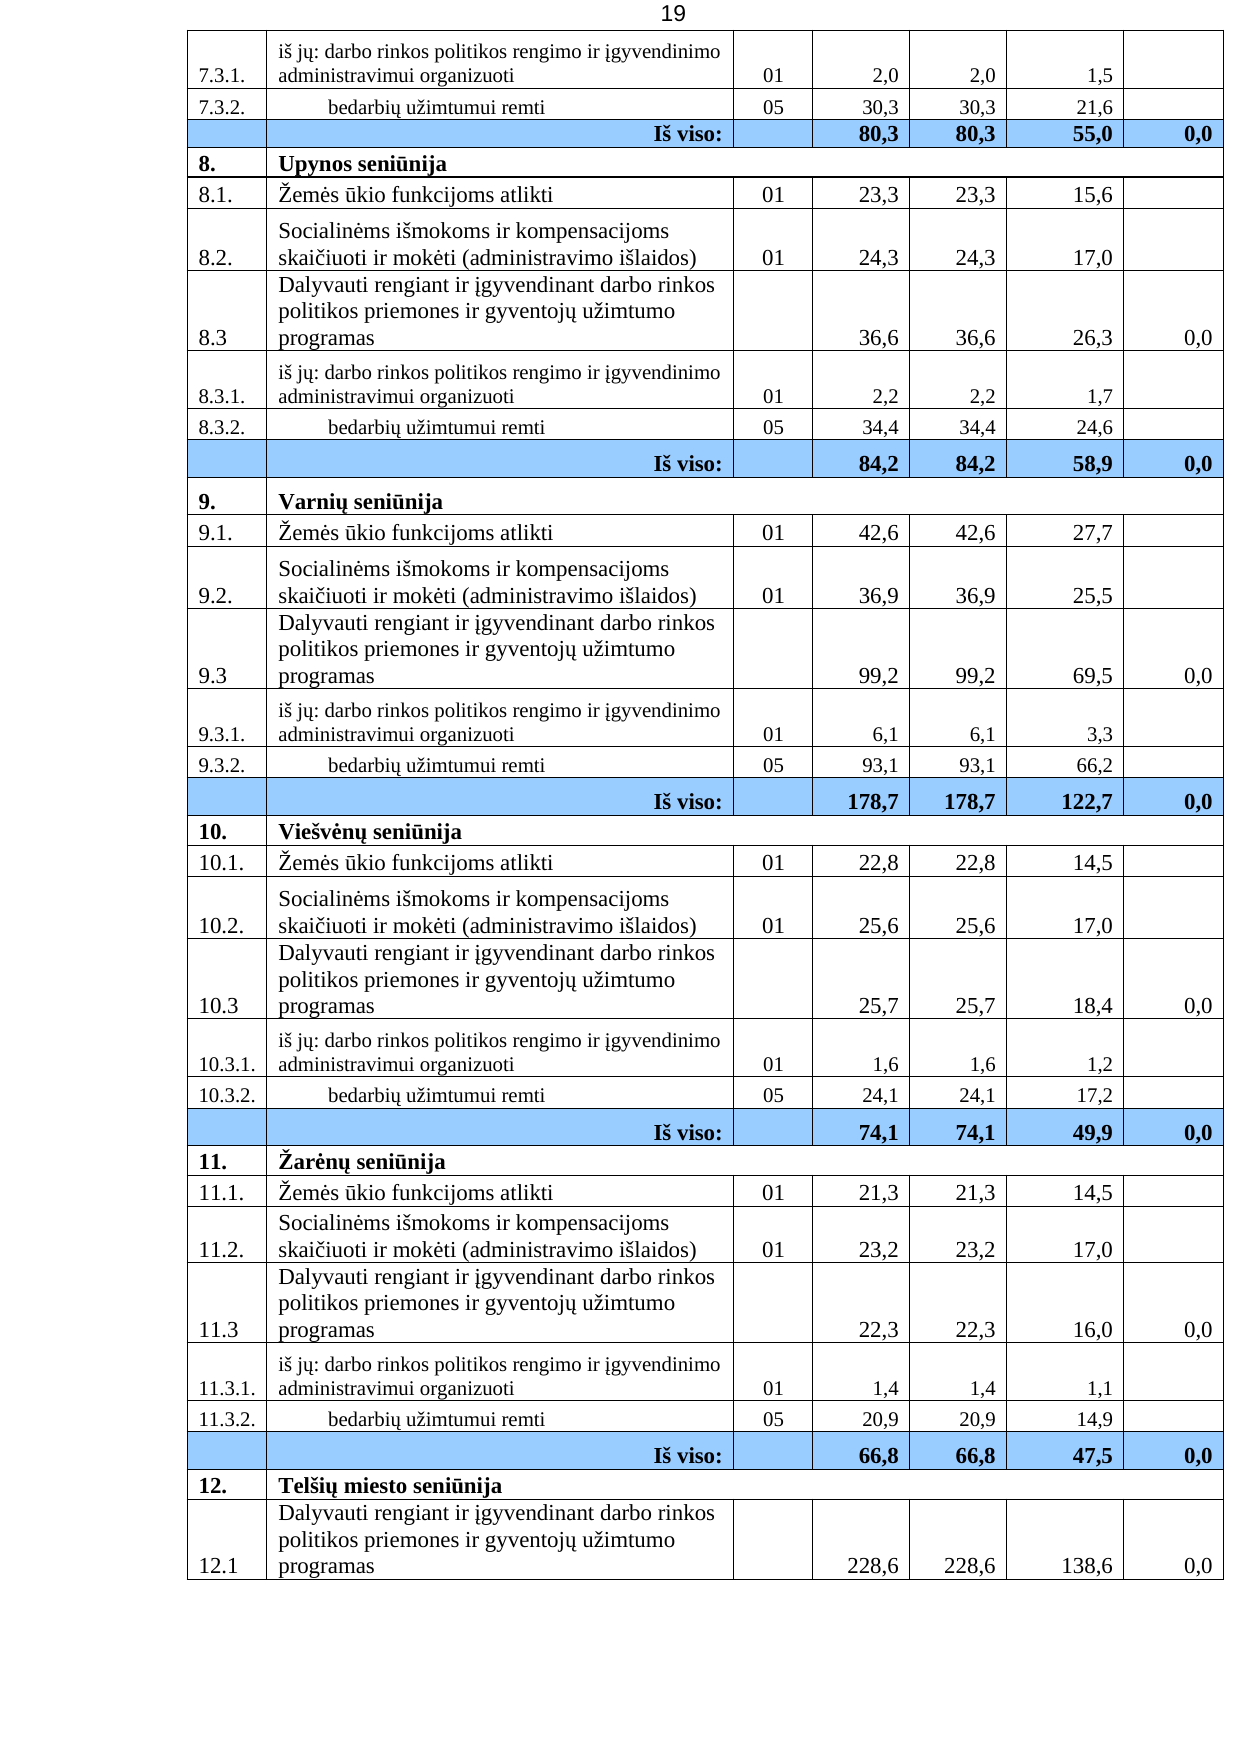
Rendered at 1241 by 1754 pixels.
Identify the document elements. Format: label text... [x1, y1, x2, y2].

table_cell 1,6 [910, 1019, 1006, 1076]
table_cell 01 [734, 877, 812, 938]
table_cell [1124, 1207, 1223, 1262]
table_cell Varnių seniūnija [267, 478, 1223, 514]
table_cell 20,9 [813, 1401, 909, 1431]
table_cell Socialinėms išmokoms ir kompensacijoms skaičiuoti ir mokėti (administravimo išlaidos) [267, 1207, 733, 1262]
table_cell [1124, 689, 1223, 746]
table_cell Žemės ūkio funkcijoms atlikti [267, 1176, 733, 1206]
table_cell 0,0 [1124, 1432, 1223, 1469]
table_cell 36,9 [813, 547, 909, 608]
table_cell 18,4 [1007, 939, 1123, 1018]
table_cell iš jų: darbo rinkos politikos rengimo ir įgyvendinimo administravimui organizuoti [267, 689, 733, 746]
table_cell 01 [734, 351, 812, 408]
table_cell 9.3 [188, 609, 266, 688]
table_cell 9.2. [188, 547, 266, 608]
table_cell Viešvėnų seniūnija [267, 816, 1223, 844]
table_cell 30,3 [813, 89, 909, 119]
table_cell 11.3.1. [188, 1343, 266, 1400]
table_cell 05 [734, 89, 812, 119]
table_cell iš jų: darbo rinkos politikos rengimo ir įgyvendinimo administravimui organizuoti [267, 351, 733, 408]
table_cell [1124, 1019, 1223, 1076]
table_cell [734, 1432, 812, 1469]
table_cell 24,6 [1007, 409, 1123, 439]
table_cell [1124, 515, 1223, 546]
table_cell 05 [734, 1077, 812, 1107]
table_cell 01 [734, 1343, 812, 1400]
table_cell 21,6 [1007, 89, 1123, 119]
table_cell [734, 609, 812, 688]
table_cell [734, 939, 812, 1018]
table_cell 74,1 [813, 1109, 909, 1145]
table_cell 23,2 [910, 1207, 1006, 1262]
table_cell 01 [734, 1019, 812, 1076]
table_cell 1,6 [813, 1019, 909, 1076]
table_cell [734, 1500, 812, 1578]
table_cell [188, 1432, 266, 1469]
table_cell 34,4 [910, 409, 1006, 439]
table_cell 0,0 [1124, 778, 1223, 815]
table_cell [734, 1263, 812, 1342]
table_cell iš jų: darbo rinkos politikos rengimo ir įgyvendinimo administravimui organizuoti [267, 31, 733, 87]
table_cell 10.3 [188, 939, 266, 1018]
table_cell [734, 778, 812, 815]
table_cell 10.1. [188, 846, 266, 876]
table_cell 25,7 [910, 939, 1006, 1018]
table_cell 122,7 [1007, 778, 1123, 815]
table_cell 14,5 [1007, 846, 1123, 876]
table_cell [1124, 547, 1223, 608]
table_cell Socialinėms išmokoms ir kompensacijoms skaičiuoti ir mokėti (administravimo išlaidos) [267, 877, 733, 938]
table_cell 80,3 [910, 120, 1006, 147]
table_cell 24,3 [813, 209, 909, 270]
table_cell 01 [734, 547, 812, 608]
table_cell 8.3 [188, 271, 266, 350]
table_cell bedarbių užimtumui remti [267, 409, 733, 439]
table_cell 25,5 [1007, 547, 1123, 608]
table_cell 66,2 [1007, 747, 1123, 777]
table_cell 2,2 [910, 351, 1006, 408]
table_cell 10. [188, 816, 266, 844]
table_cell 01 [734, 31, 812, 87]
table_cell [1124, 178, 1223, 208]
table_cell 01 [734, 1207, 812, 1262]
table_cell Telšių miesto seniūnija [267, 1470, 1223, 1498]
table_cell 8.3.1. [188, 351, 266, 408]
table_cell Dalyvauti rengiant ir įgyvendinant darbo rinkos politikos priemones ir gyventojų užimtumo programas [267, 1500, 733, 1578]
table_cell 21,3 [813, 1176, 909, 1206]
table_cell iš jų: darbo rinkos politikos rengimo ir įgyvendinimo administravimui organizuoti [267, 1343, 733, 1400]
table_cell 47,5 [1007, 1432, 1123, 1469]
table_cell [734, 120, 812, 147]
table_cell 8.1. [188, 178, 266, 208]
table_cell [188, 778, 266, 815]
table_cell Socialinėms išmokoms ir kompensacijoms skaičiuoti ir mokėti (administravimo išlaidos) [267, 209, 733, 270]
table_cell Dalyvauti rengiant ir įgyvendinant darbo rinkos politikos priemones ir gyventojų užimtumo programas [267, 1263, 733, 1342]
table_cell 1,4 [910, 1343, 1006, 1400]
table_cell 24,1 [813, 1077, 909, 1107]
table_cell [734, 271, 812, 350]
table_cell 9.3.2. [188, 747, 266, 777]
table_cell [1124, 351, 1223, 408]
table_cell 8.3.2. [188, 409, 266, 439]
table_cell 11.1. [188, 1176, 266, 1206]
table_cell 3,3 [1007, 689, 1123, 746]
table_cell [188, 120, 266, 147]
table_cell 05 [734, 409, 812, 439]
table_cell 178,7 [813, 778, 909, 815]
table_cell 58,9 [1007, 440, 1123, 477]
table_cell 0,0 [1124, 440, 1223, 477]
table_cell 24,3 [910, 209, 1006, 270]
table_cell 14,9 [1007, 1401, 1123, 1431]
table_cell 12.1 [188, 1500, 266, 1578]
table_cell Iš viso: [267, 1432, 733, 1469]
table_cell [1124, 1077, 1223, 1107]
table_cell 30,3 [910, 89, 1006, 119]
table_cell 0,0 [1124, 609, 1223, 688]
table_cell 01 [734, 846, 812, 876]
table_cell 0,0 [1124, 1263, 1223, 1342]
table_cell 6,1 [813, 689, 909, 746]
table_cell [1124, 89, 1223, 119]
table_cell bedarbių užimtumui remti [267, 1401, 733, 1431]
table_cell 9.1. [188, 515, 266, 546]
table_cell 26,3 [1007, 271, 1123, 350]
table_cell [1124, 747, 1223, 777]
table_cell 05 [734, 1401, 812, 1431]
table_cell 23,3 [910, 178, 1006, 208]
table_cell 49,9 [1007, 1109, 1123, 1145]
table_cell 0,0 [1124, 271, 1223, 350]
table_cell 10.3.2. [188, 1077, 266, 1107]
table_cell 93,1 [910, 747, 1006, 777]
table_cell 84,2 [813, 440, 909, 477]
table_cell 23,2 [813, 1207, 909, 1262]
table_cell 9.3.1. [188, 689, 266, 746]
table_cell Iš viso: [267, 1109, 733, 1145]
table_cell Žemės ūkio funkcijoms atlikti [267, 846, 733, 876]
table_cell 01 [734, 515, 812, 546]
table_cell 42,6 [910, 515, 1006, 546]
table_cell 2,0 [813, 31, 909, 87]
table_cell Dalyvauti rengiant ir įgyvendinant darbo rinkos politikos priemones ir gyventojų užimtumo programas [267, 609, 733, 688]
table_cell 01 [734, 209, 812, 270]
table_cell 22,3 [813, 1263, 909, 1342]
table_cell Žarėnų seniūnija [267, 1146, 1223, 1174]
table_cell Dalyvauti rengiant ir įgyvendinant darbo rinkos politikos priemones ir gyventojų užimtumo programas [267, 271, 733, 350]
table_cell 22,8 [910, 846, 1006, 876]
table_cell 80,3 [813, 120, 909, 147]
table_cell Iš viso: [267, 120, 733, 147]
table_cell bedarbių užimtumui remti [267, 1077, 733, 1107]
table_cell [734, 440, 812, 477]
table_cell 2,2 [813, 351, 909, 408]
table_cell 05 [734, 747, 812, 777]
table_cell 7.3.1. [188, 31, 266, 87]
table_cell bedarbių užimtumui remti [267, 89, 733, 119]
table_cell 11.3 [188, 1263, 266, 1342]
table_cell 8. [188, 148, 266, 176]
table_cell 17,0 [1007, 877, 1123, 938]
table_cell 0,0 [1124, 1500, 1223, 1578]
table_cell 69,5 [1007, 609, 1123, 688]
table_cell 99,2 [813, 609, 909, 688]
table_cell [1124, 877, 1223, 938]
table_cell 0,0 [1124, 120, 1223, 147]
table_cell 27,7 [1007, 515, 1123, 546]
table_cell Iš viso: [267, 778, 733, 815]
table_cell 66,8 [813, 1432, 909, 1469]
table_cell 1,1 [1007, 1343, 1123, 1400]
table_cell 93,1 [813, 747, 909, 777]
table_cell 12. [188, 1470, 266, 1498]
table_cell 228,6 [910, 1500, 1006, 1578]
table_cell [1124, 1401, 1223, 1431]
table_cell 14,5 [1007, 1176, 1123, 1206]
table_cell 7.3.2. [188, 89, 266, 119]
table_cell 23,3 [813, 178, 909, 208]
table_cell 15,6 [1007, 178, 1123, 208]
table_cell [734, 1109, 812, 1145]
table_cell [1124, 846, 1223, 876]
table_cell 9. [188, 478, 266, 514]
table_cell Upynos seniūnija [267, 148, 1223, 176]
table_cell 25,6 [813, 877, 909, 938]
table_cell 138,6 [1007, 1500, 1123, 1578]
table_cell [188, 1109, 266, 1145]
table_cell 2,0 [910, 31, 1006, 87]
table_cell [1124, 31, 1223, 87]
table_cell 10.3.1. [188, 1019, 266, 1076]
table_cell 1,4 [813, 1343, 909, 1400]
table_cell iš jų: darbo rinkos politikos rengimo ir įgyvendinimo administravimui organizuoti [267, 1019, 733, 1076]
table_cell 0,0 [1124, 939, 1223, 1018]
table_cell 22,8 [813, 846, 909, 876]
table_cell 11.2. [188, 1207, 266, 1262]
table_cell 25,7 [813, 939, 909, 1018]
table_cell 1,7 [1007, 351, 1123, 408]
table_cell 36,9 [910, 547, 1006, 608]
table_cell 17,2 [1007, 1077, 1123, 1107]
table_cell Socialinėms išmokoms ir kompensacijoms skaičiuoti ir mokėti (administravimo išlaidos) [267, 547, 733, 608]
table_cell Žemės ūkio funkcijoms atlikti [267, 178, 733, 208]
table_cell 25,6 [910, 877, 1006, 938]
table_cell 34,4 [813, 409, 909, 439]
table_cell 01 [734, 178, 812, 208]
table_cell 17,0 [1007, 1207, 1123, 1262]
table_cell 01 [734, 689, 812, 746]
table_cell Dalyvauti rengiant ir įgyvendinant darbo rinkos politikos priemones ir gyventojų užimtumo programas [267, 939, 733, 1018]
table_cell 36,6 [910, 271, 1006, 350]
table_cell 84,2 [910, 440, 1006, 477]
table_cell 22,3 [910, 1263, 1006, 1342]
table_cell [188, 440, 266, 477]
table_cell 24,1 [910, 1077, 1006, 1107]
table_cell 17,0 [1007, 209, 1123, 270]
table_cell 0,0 [1124, 1109, 1223, 1145]
table_cell 21,3 [910, 1176, 1006, 1206]
table_cell Žemės ūkio funkcijoms atlikti [267, 515, 733, 546]
table_cell 99,2 [910, 609, 1006, 688]
table_cell 01 [734, 1176, 812, 1206]
table_cell 55,0 [1007, 120, 1123, 147]
table_cell [1124, 1176, 1223, 1206]
table_cell 42,6 [813, 515, 909, 546]
table_cell [1124, 209, 1223, 270]
table_cell 178,7 [910, 778, 1006, 815]
table_cell Iš viso: [267, 440, 733, 477]
table_cell bedarbių užimtumui remti [267, 747, 733, 777]
table_cell 66,8 [910, 1432, 1006, 1469]
table_cell 228,6 [813, 1500, 909, 1578]
table_cell 8.2. [188, 209, 266, 270]
table_cell 11. [188, 1146, 266, 1174]
table_cell 11.3.2. [188, 1401, 266, 1431]
table_cell 1,5 [1007, 31, 1123, 87]
table_cell 6,1 [910, 689, 1006, 746]
table_cell 20,9 [910, 1401, 1006, 1431]
table_cell [1124, 409, 1223, 439]
table_cell 10.2. [188, 877, 266, 938]
table_cell 1,2 [1007, 1019, 1123, 1076]
table_cell 74,1 [910, 1109, 1006, 1145]
table_cell [1124, 1343, 1223, 1400]
table_cell 36,6 [813, 271, 909, 350]
table_cell 16,0 [1007, 1263, 1123, 1342]
